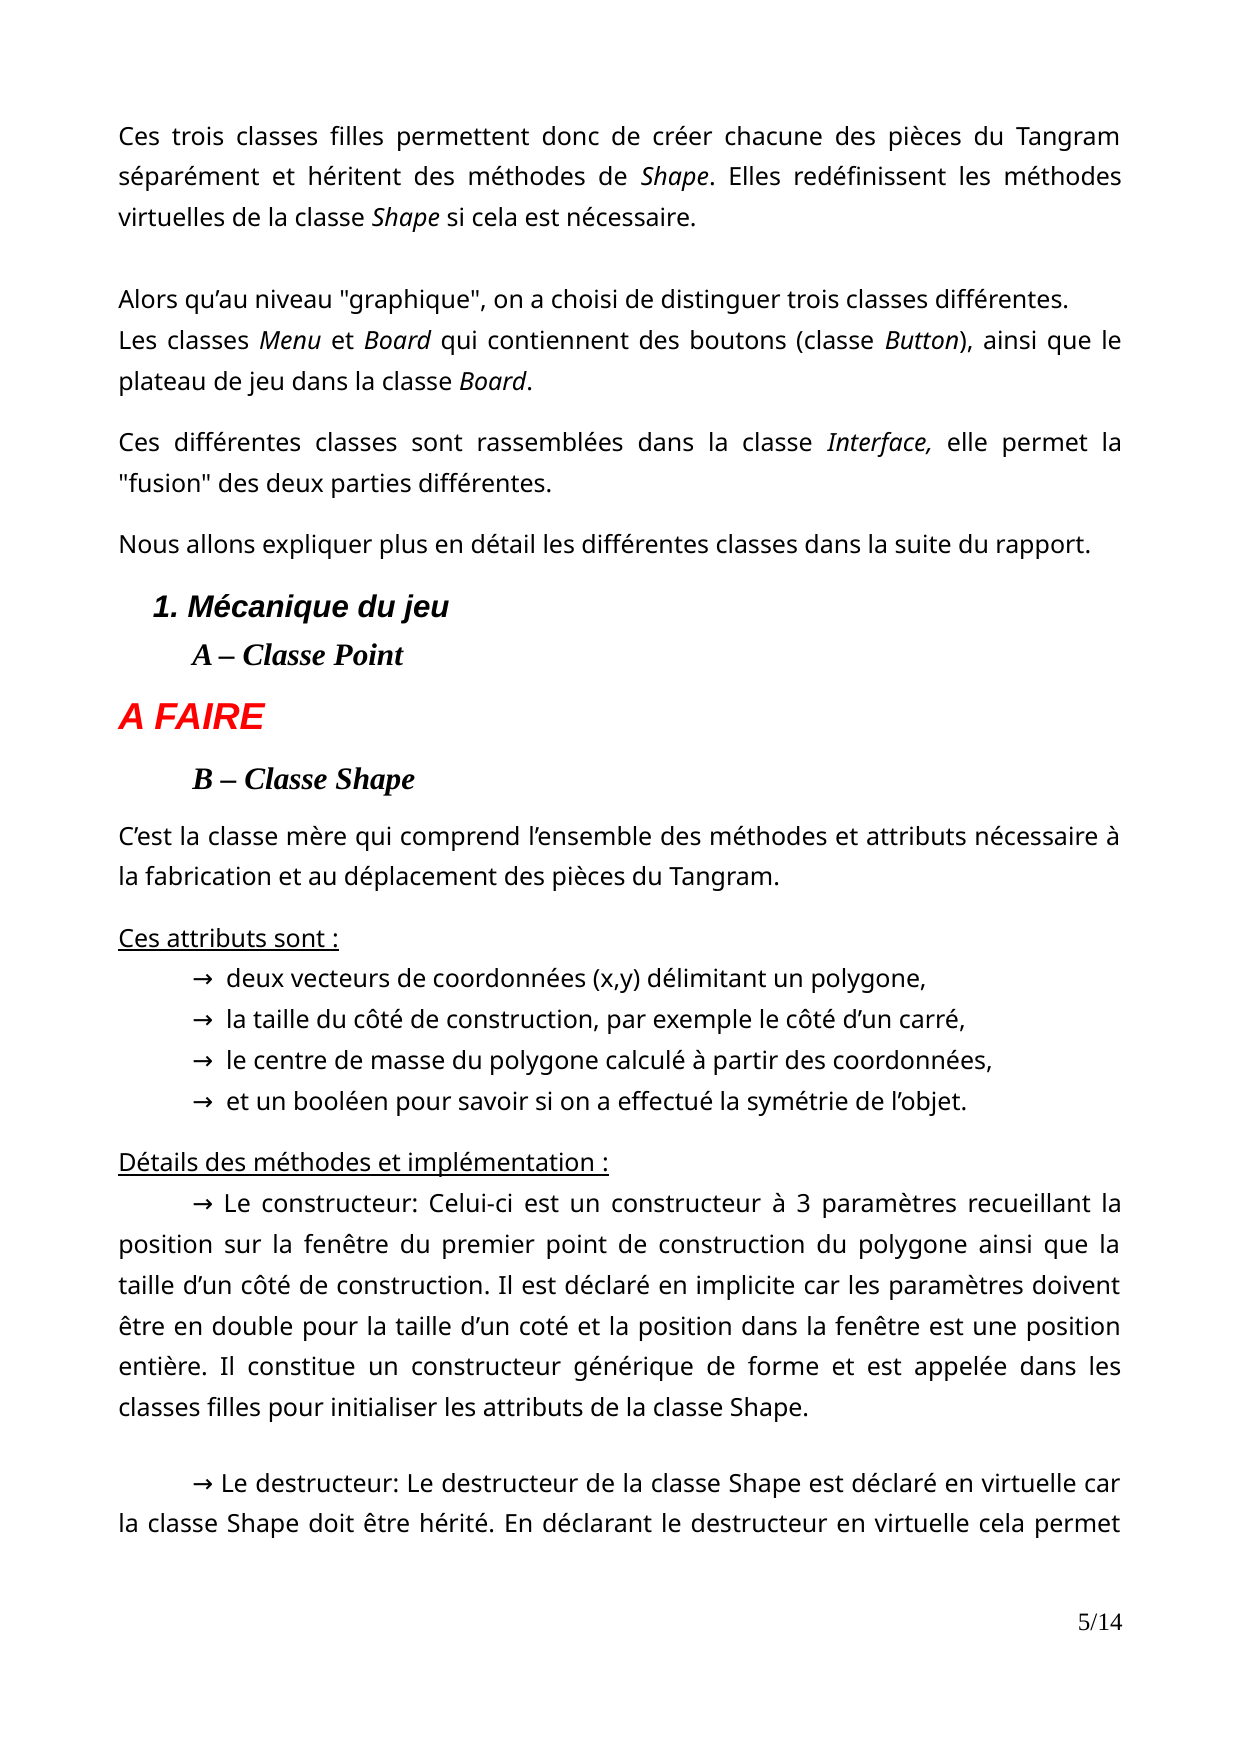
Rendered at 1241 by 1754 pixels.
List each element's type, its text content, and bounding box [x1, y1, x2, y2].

text Ces différentes classes sont rassemblées dans la classe Interface, elle permet la "fusion" des deux parties différentes. [118, 424, 1122, 499]
text → et un booléen pour savoir si on a effectué la symétrie de l’objet. [118, 1084, 1122, 1118]
text A FAIRE [118, 694, 1122, 737]
text C’est la classe mère qui comprend l’ensemble des méthodes et attributs nécessaire à la fabrication et au déplacement des pièces du Tangram. [118, 818, 1122, 893]
text Nous allons expliquer plus en détail les différentes classes dans la suite du rapport. [118, 526, 1122, 561]
subtitle 1. Mécanique du jeu [118, 588, 1122, 624]
text Ces attributs sont : [118, 920, 1122, 954]
text B – Classe Shape [118, 761, 1122, 796]
text → deux vecteurs de coordonnées (x,y) délimitant un polygone, [118, 961, 1122, 995]
text A – Classe Point [118, 637, 1122, 672]
text → le centre de masse du polygone calculé à partir des coordonnées, [118, 1043, 1122, 1077]
text Ces trois classes filles permettent donc de créer chacune des pièces du Tangram séparément et héritent des méthodes de Shape. Elles redéfinissent les méthodes virtuelles de la classe Shape si cela est nécessaire. [118, 118, 1122, 234]
text → la taille du côté de construction, par exemple le côté d’un carré, [118, 1002, 1122, 1036]
text → Le constructeur: Celui-ci est un constructeur à 3 paramètres recueillant la position sur la fenêtre du premier point de construction du polygone ainsi que la taille d’un côté de construction. Il est déclaré en implicite car les paramètres doivent être en double pour la taille d’un coté et la position dans la fenêtre est une position entière. Il constitue un constructeur générique de forme et est appelée dans les classes filles pour initialiser les attributs de la classe Shape. [118, 1186, 1122, 1424]
text Les classes Menu et Board qui contiennent des boutons (classe Button), ainsi que le plateau de jeu dans la classe Board. [118, 322, 1122, 397]
text → Le destructeur: Le destructeur de la classe Shape est déclaré en virtuelle car la classe Shape doit être hérité. En déclarant le destructeur en virtuelle cela permet [118, 1465, 1122, 1540]
text Détails des méthodes et implémentation : [118, 1145, 1122, 1179]
text Alors qu’au niveau "graphique", on a choisi de distinguer trois classes différentes. [118, 281, 1122, 316]
